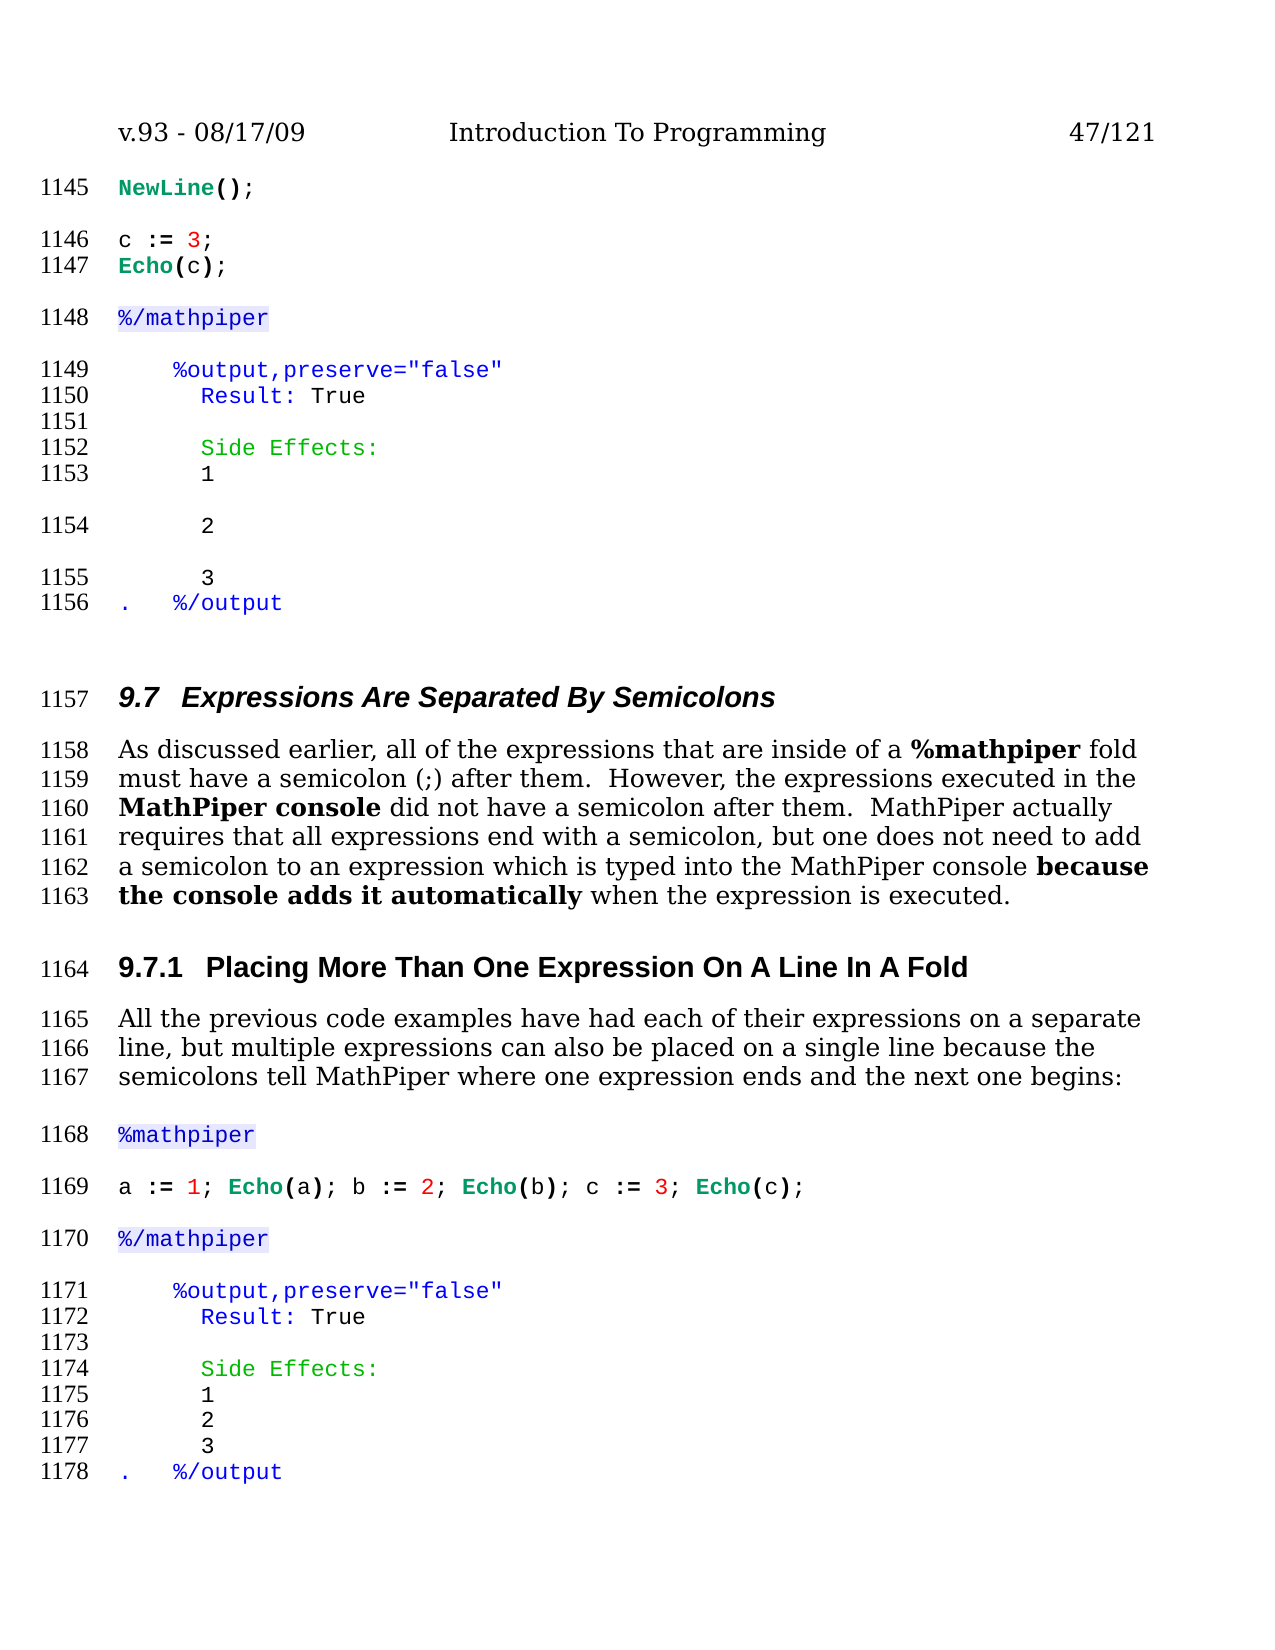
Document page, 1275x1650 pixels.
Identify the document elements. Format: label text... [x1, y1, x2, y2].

text . %/output [118, 1461, 1157, 1487]
text 2 [118, 1409, 1157, 1435]
text Side Effects: [118, 436, 1157, 462]
text . %/output [118, 592, 1157, 618]
text 1 [118, 462, 1157, 488]
text As discussed earlier, all of the expressions that are inside of a %mathpiper fold must have a semicolon (;) after them. However, the expressions executed in the MathPiper console did not have a semicolon after them. MathPiper actually requires that all expressions end with a semicolon, but one does not need to add a semicolon to an expression which is typed into the MathPiper console because the console adds it automatically when the expression is executed. [118, 735, 1157, 911]
text %output,preserve="false" [118, 1279, 1157, 1305]
text %/mathpiper [118, 306, 1157, 332]
text Result: True [118, 1305, 1157, 1331]
text Side Effects: [118, 1357, 1157, 1383]
text Result: True [118, 384, 1157, 410]
subtitle Placing More Than One Expression On A Line In A Fold [118, 949, 1157, 983]
subtitle Expressions Are Separated By Semicolons [118, 680, 1157, 714]
text %output,preserve="false" [118, 358, 1157, 384]
text All the previous code examples have had each of their expressions on a separate line, but multiple expressions can also be placed on a single line because the semicolons tell MathPiper where one expression ends and the next one begins: [118, 1004, 1157, 1092]
text c := 3; [118, 229, 1157, 254]
text 3 [118, 566, 1157, 592]
text 3 [118, 1435, 1157, 1461]
text 1 [118, 1383, 1157, 1409]
text %/mathpiper [118, 1227, 1157, 1253]
text a := 1; Echo(a); b := 2; Echo(b); c := 3; Echo(c); [118, 1175, 1157, 1201]
text Echo(c); [118, 254, 1157, 281]
text 2 [118, 514, 1157, 540]
text %mathpiper [118, 1123, 1157, 1149]
text NewLine(); [118, 177, 1157, 203]
